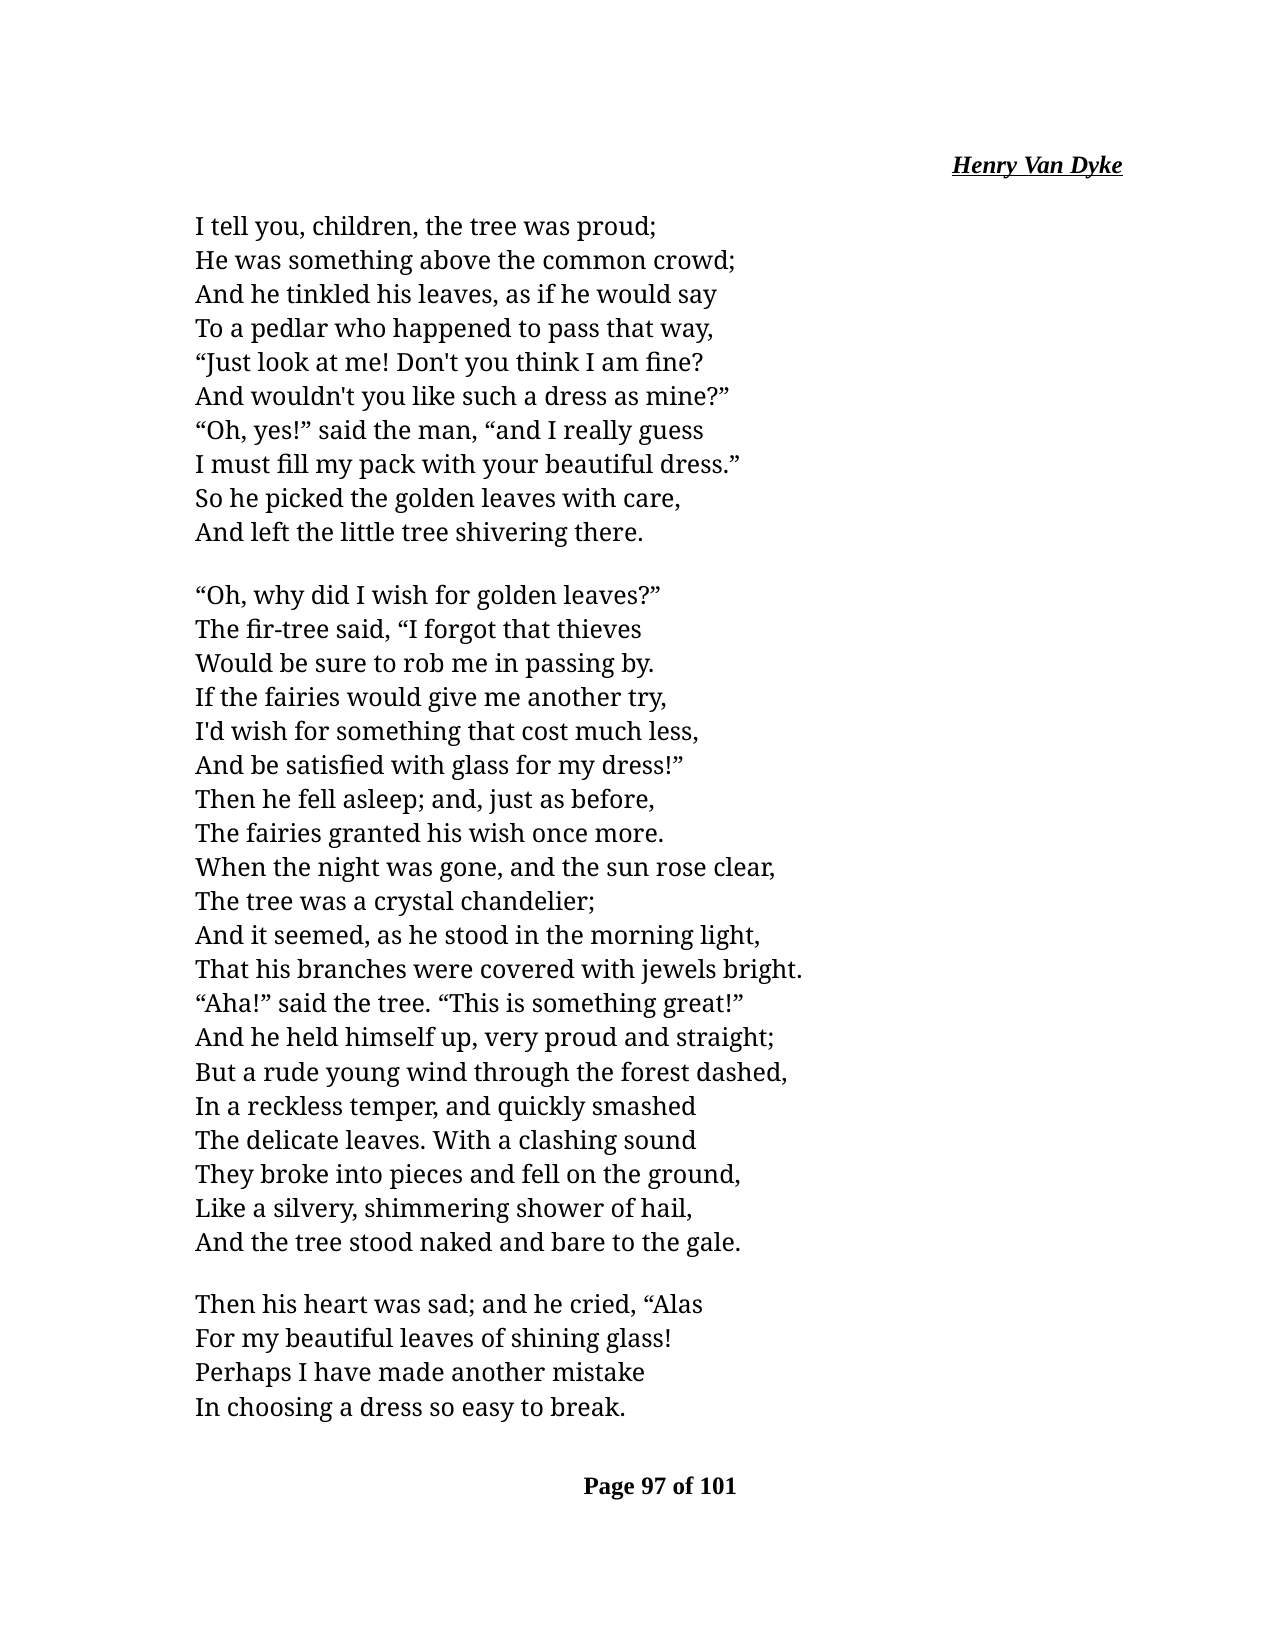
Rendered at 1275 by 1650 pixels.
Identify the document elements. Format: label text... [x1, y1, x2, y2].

text When the night was gone, and the sun rose clear, [195, 850, 1125, 884]
text The fir-tree said, “I forgot that thieves [195, 611, 1125, 645]
text And he held himself up, very proud and straight; [195, 1020, 1125, 1054]
text Then his heart was sad; and he cried, “Alas [195, 1287, 1125, 1321]
text For my beautiful leaves of shining glass! [195, 1321, 1125, 1355]
text I'd wish for something that cost much less, [195, 713, 1125, 748]
text “Oh, yes!” said the man, “and I really guess [195, 413, 1125, 447]
text “Aha!” said the tree. “This is something great!” [195, 986, 1125, 1020]
text He was something above the common crowd; [195, 242, 1125, 276]
text So he picked the golden leaves with care, [195, 481, 1125, 515]
text And the tree stood naked and bare to the gale. [195, 1224, 1125, 1258]
text The tree was a crystal chandelier; [195, 884, 1125, 918]
text To a pedlar who happened to pass that way, [195, 310, 1125, 344]
text And he tinkled his leaves, as if he would say [195, 276, 1125, 310]
text That his branches were covered with jewels bright. [195, 952, 1125, 986]
text Perhaps I have made another mistake [195, 1355, 1125, 1389]
text And wouldn't you like such a dress as mine?” [195, 378, 1125, 413]
text But a rude young wind through the forest dashed, [195, 1054, 1125, 1088]
text The fairies granted his wish once more. [195, 816, 1125, 850]
text They broke into pieces and fell on the ground, [195, 1156, 1125, 1190]
text In choosing a dress so easy to break. [195, 1389, 1125, 1423]
text And it seemed, as he stood in the morning light, [195, 918, 1125, 952]
text If the fairies would give me another try, [195, 679, 1125, 713]
text Then he fell asleep; and, just as before, [195, 782, 1125, 816]
text I must fill my pack with your beautiful dress.” [195, 447, 1125, 481]
text I tell you, children, the tree was proud; [195, 208, 1125, 242]
text The delicate leaves. With a clashing sound [195, 1122, 1125, 1156]
text Like a silvery, shimmering shower of hail, [195, 1190, 1125, 1224]
text And be satisfied with glass for my dress!” [195, 748, 1125, 782]
text “Just look at me! Don't you think I am fine? [195, 344, 1125, 378]
text In a reckless temper, and quickly smashed [195, 1088, 1125, 1122]
text And left the little tree shivering there. [195, 515, 1125, 549]
text “Oh, why did I wish for golden leaves?” [195, 577, 1125, 611]
text Would be sure to rob me in passing by. [195, 645, 1125, 679]
